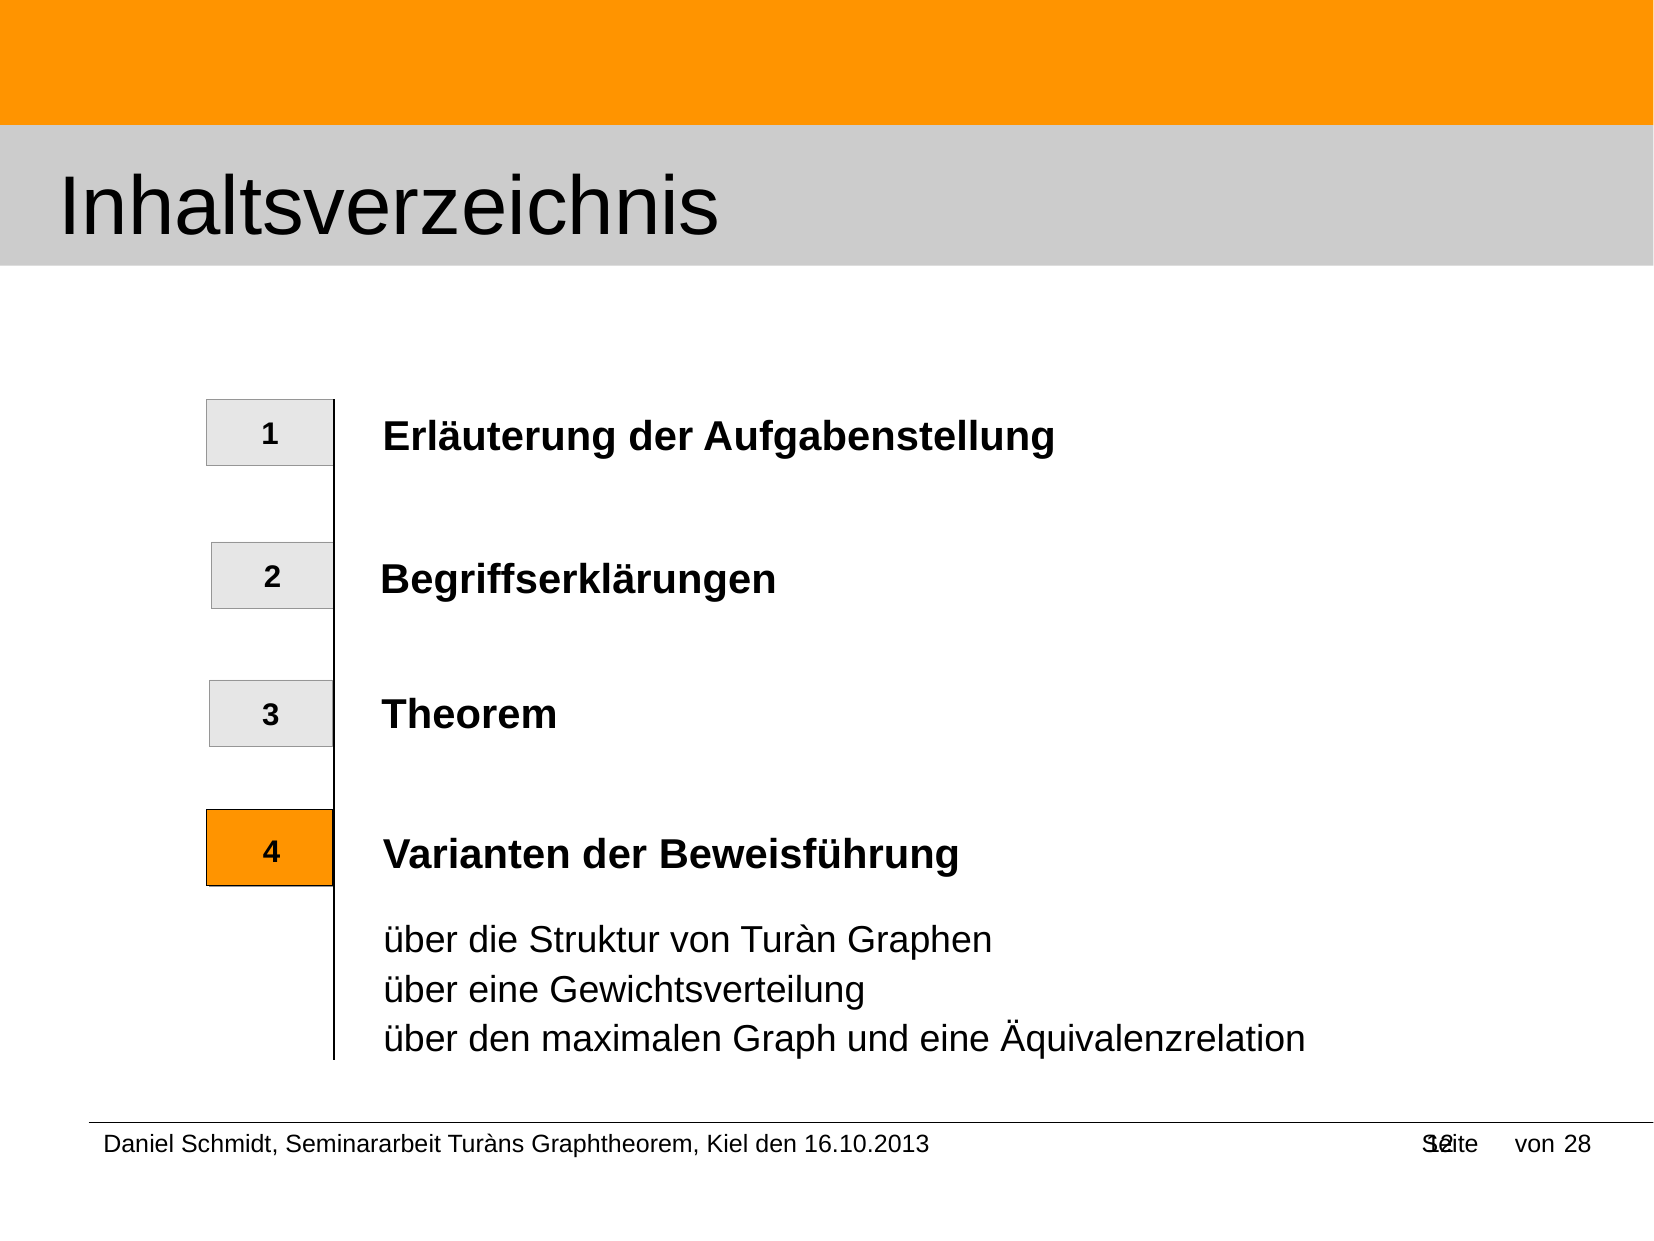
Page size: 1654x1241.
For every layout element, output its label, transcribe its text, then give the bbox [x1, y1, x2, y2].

text_box Begriffserklärungen [365, 548, 927, 610]
title Inhaltsverzeichnis [50, 143, 1359, 260]
text_box Seite [1406, 1122, 1411, 1165]
text_box Daniel Schmidt, Seminararbeit Turàns Graphtheorem, Kiel den 16.10.2013 [88, 1122, 975, 1165]
text_box 4 [248, 826, 296, 886]
text_box [206, 809, 333, 886]
text_box 2 [211, 541, 333, 608]
text_box [1411, 1122, 1567, 1194]
list über die Struktur von Turàn Graphen über eine Gewichtsverteilung über den maximalen Graph und eine Äquivalenzrelation [375, 885, 1359, 1094]
text_box Erläuterung der Aufgabenstellung [367, 405, 1077, 468]
text_box 28 [1548, 1121, 1654, 1193]
text_box Varianten der Beweisführung [368, 823, 1063, 885]
text_box 1 [206, 399, 333, 466]
text_box 3 [209, 679, 332, 746]
text_box Theorem [366, 683, 928, 745]
